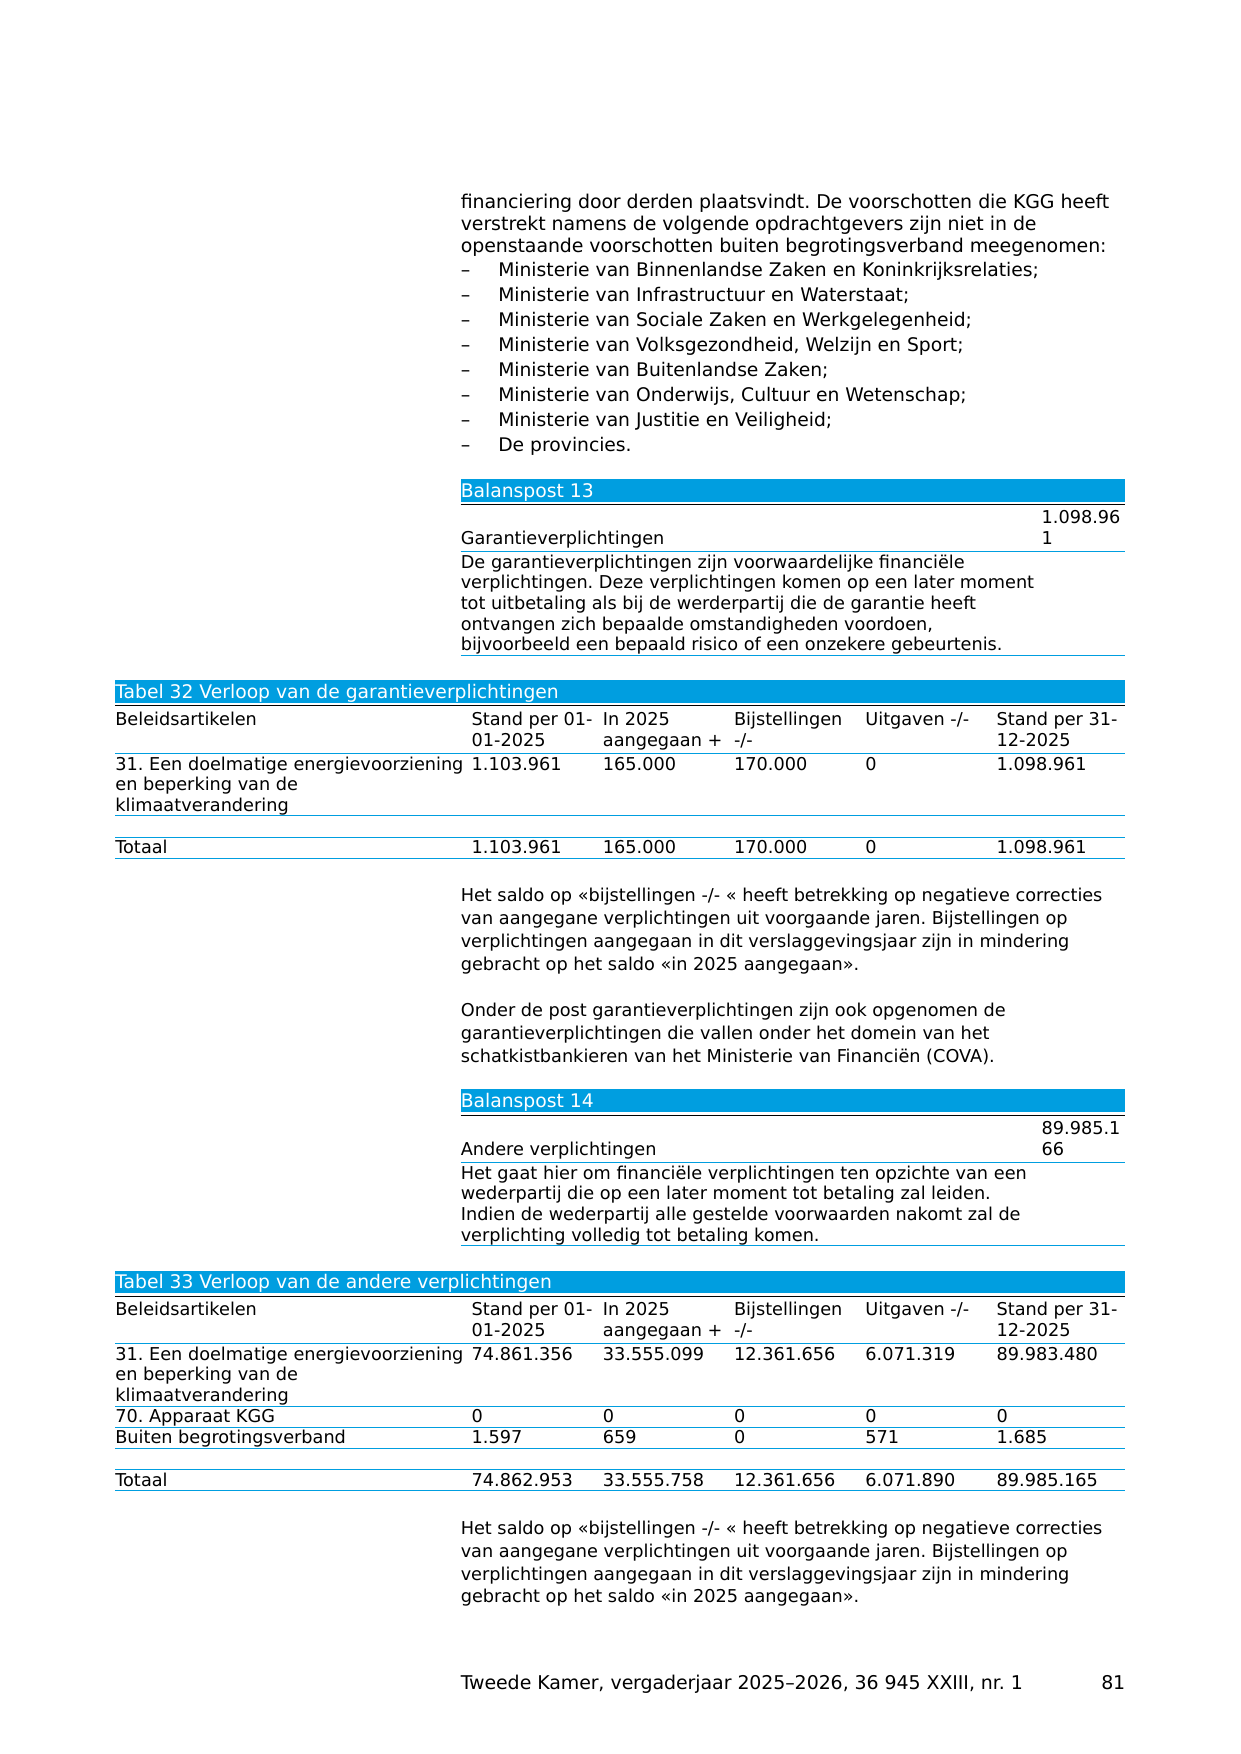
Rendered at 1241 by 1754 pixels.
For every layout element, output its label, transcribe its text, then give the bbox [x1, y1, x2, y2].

list Ministerie van Buitenlandse Zaken; [461, 357, 1125, 382]
table_cell Uitgaven -/- [862, 1297, 993, 1343]
table_cell 0 [731, 1407, 862, 1427]
table_cell 6.071.890 [862, 1470, 993, 1490]
table_cell [115, 816, 468, 837]
table_cell 0 [994, 1407, 1125, 1427]
table_cell [731, 1449, 862, 1469]
table_cell Stand per 31-12-2025 [994, 1297, 1125, 1343]
table_cell 0 [469, 1407, 600, 1427]
table_cell [731, 816, 862, 837]
table_cell 659 [600, 1428, 731, 1448]
table_cell 170.000 [731, 838, 862, 858]
table_cell 0 [862, 1407, 993, 1427]
table_cell De garantieverplichtingen zijn voorwaardelijke financiële verplichtingen. Deze verplichtingen komen op een later moment tot uitbetaling als bij de werderpartij die de garantie heeft ontvangen zich bepaalde omstandigheden voordoen, bijvoorbeeld een bepaald risico of een onzekere gebeurtenis. [461, 552, 1038, 655]
table_cell [600, 816, 731, 837]
table_cell Totaal [115, 838, 468, 858]
table_cell [994, 816, 1125, 837]
table_cell 1.098.961 [1039, 505, 1125, 551]
table_cell Uitgaven -/- [862, 706, 993, 753]
table_cell 0 [862, 838, 993, 858]
table_cell 70. Apparaat KGG [115, 1407, 468, 1427]
list Ministerie van Volksgezondheid, Welzijn en Sport; [461, 332, 1125, 357]
table_cell 1.597 [469, 1428, 600, 1448]
table_cell In 2025 aangegaan + [600, 706, 731, 753]
table_cell In 2025 aangegaan + [600, 1297, 731, 1343]
list Ministerie van Sociale Zaken en Werkgelegenheid; [461, 307, 1125, 332]
table_cell 12.361.656 [731, 1470, 862, 1490]
table_cell Garantieverplichtingen [461, 505, 1038, 551]
table_cell 170.000 [731, 754, 862, 815]
table_cell Stand per 01-01-2025 [469, 706, 600, 753]
table_cell 0 [600, 1407, 731, 1427]
table_cell 12.361.656 [731, 1344, 862, 1406]
list Ministerie van Justitie en Veiligheid; [461, 407, 1125, 432]
table_cell Stand per 01-01-2025 [469, 1297, 600, 1343]
table_cell 1.685 [994, 1428, 1125, 1448]
table_cell Andere verplichtingen [461, 1116, 1038, 1162]
table_cell 89.985.166 [1039, 1116, 1125, 1162]
text financiering door derden plaatsvindt. De voorschotten die KGG heeft verstrekt namens de volgende opdrachtgevers zijn niet in de openstaande voorschotten buiten begrotingsverband meegenomen: [461, 191, 1125, 257]
table_cell 165.000 [600, 754, 731, 815]
table_cell 31. Een doelmatige energievoorziening en beperking van de klimaatverandering [115, 754, 468, 815]
table_cell 0 [862, 754, 993, 815]
table_cell Bijstellingen -/- [731, 1297, 862, 1343]
table_cell 1.098.961 [994, 754, 1125, 815]
table_cell [600, 1449, 731, 1469]
text Het saldo op «bijstellingen -/- « heeft betrekking op negatieve correcties van aangegane verplichtingen uit voorgaande jaren. Bijstellingen op verplichtingen aangegaan in dit verslaggevingsjaar zijn in mindering gebracht op het saldo «in 2025 aangegaan». [461, 1516, 1125, 1607]
list Ministerie van Binnenlandse Zaken en Koninkrijksrelaties; [461, 257, 1125, 282]
table_cell 89.983.480 [994, 1344, 1125, 1406]
table_cell 74.861.356 [469, 1344, 600, 1406]
table_cell 33.555.758 [600, 1470, 731, 1490]
list De provincies. [461, 432, 1125, 457]
table_cell Stand per 31-12-2025 [994, 706, 1125, 753]
table_cell [862, 816, 993, 837]
table_cell [469, 816, 600, 837]
table_cell [994, 1449, 1125, 1469]
text Onder de post garantieverplichtingen zijn ook opgenomen de garantieverplichtingen die vallen onder het domein van het schatkistbankieren van het Ministerie van Financiën (COVA). [461, 998, 1125, 1067]
table_cell Bijstellingen -/- [731, 706, 862, 753]
table_cell [862, 1449, 993, 1469]
table_cell Beleidsartikelen [115, 706, 468, 753]
table_cell 1.103.961 [469, 754, 600, 815]
table_cell 6.071.319 [862, 1344, 993, 1406]
table_cell Buiten begrotingsverband [115, 1428, 468, 1448]
table_cell 89.985.165 [994, 1470, 1125, 1490]
table_cell [469, 1449, 600, 1469]
table_cell 74.862.953 [469, 1470, 600, 1490]
list Ministerie van Onderwijs, Cultuur en Wetenschap; [461, 382, 1125, 407]
text Het saldo op «bijstellingen -/- « heeft betrekking op negatieve correcties van aangegane verplichtingen uit voorgaande jaren. Bijstellingen op verplichtingen aangegaan in dit verslaggevingsjaar zijn in mindering gebracht op het saldo «in 2025 aangegaan». [461, 883, 1125, 975]
table_cell [115, 1449, 468, 1469]
table_cell 0 [731, 1428, 862, 1448]
table_cell [1039, 1163, 1125, 1245]
table_cell 33.555.099 [600, 1344, 731, 1406]
table_cell 165.000 [600, 838, 731, 858]
table_cell 31. Een doelmatige energievoorziening en beperking van de klimaatverandering [115, 1344, 468, 1406]
table_cell 1.098.961 [994, 838, 1125, 858]
table_cell 571 [862, 1428, 993, 1448]
table_cell Het gaat hier om financiële verplichtingen ten opzichte van een wederpartij die op een later moment tot betaling zal leiden. Indien de wederpartij alle gestelde voorwaarden nakomt zal de verplichting volledig tot betaling komen. [461, 1163, 1038, 1245]
table_cell 1.103.961 [469, 838, 600, 858]
list Ministerie van Infrastructuur en Waterstaat; [461, 282, 1125, 307]
table_cell [1039, 552, 1125, 655]
table_cell Totaal [115, 1470, 468, 1490]
table_cell Beleidsartikelen [115, 1297, 468, 1343]
